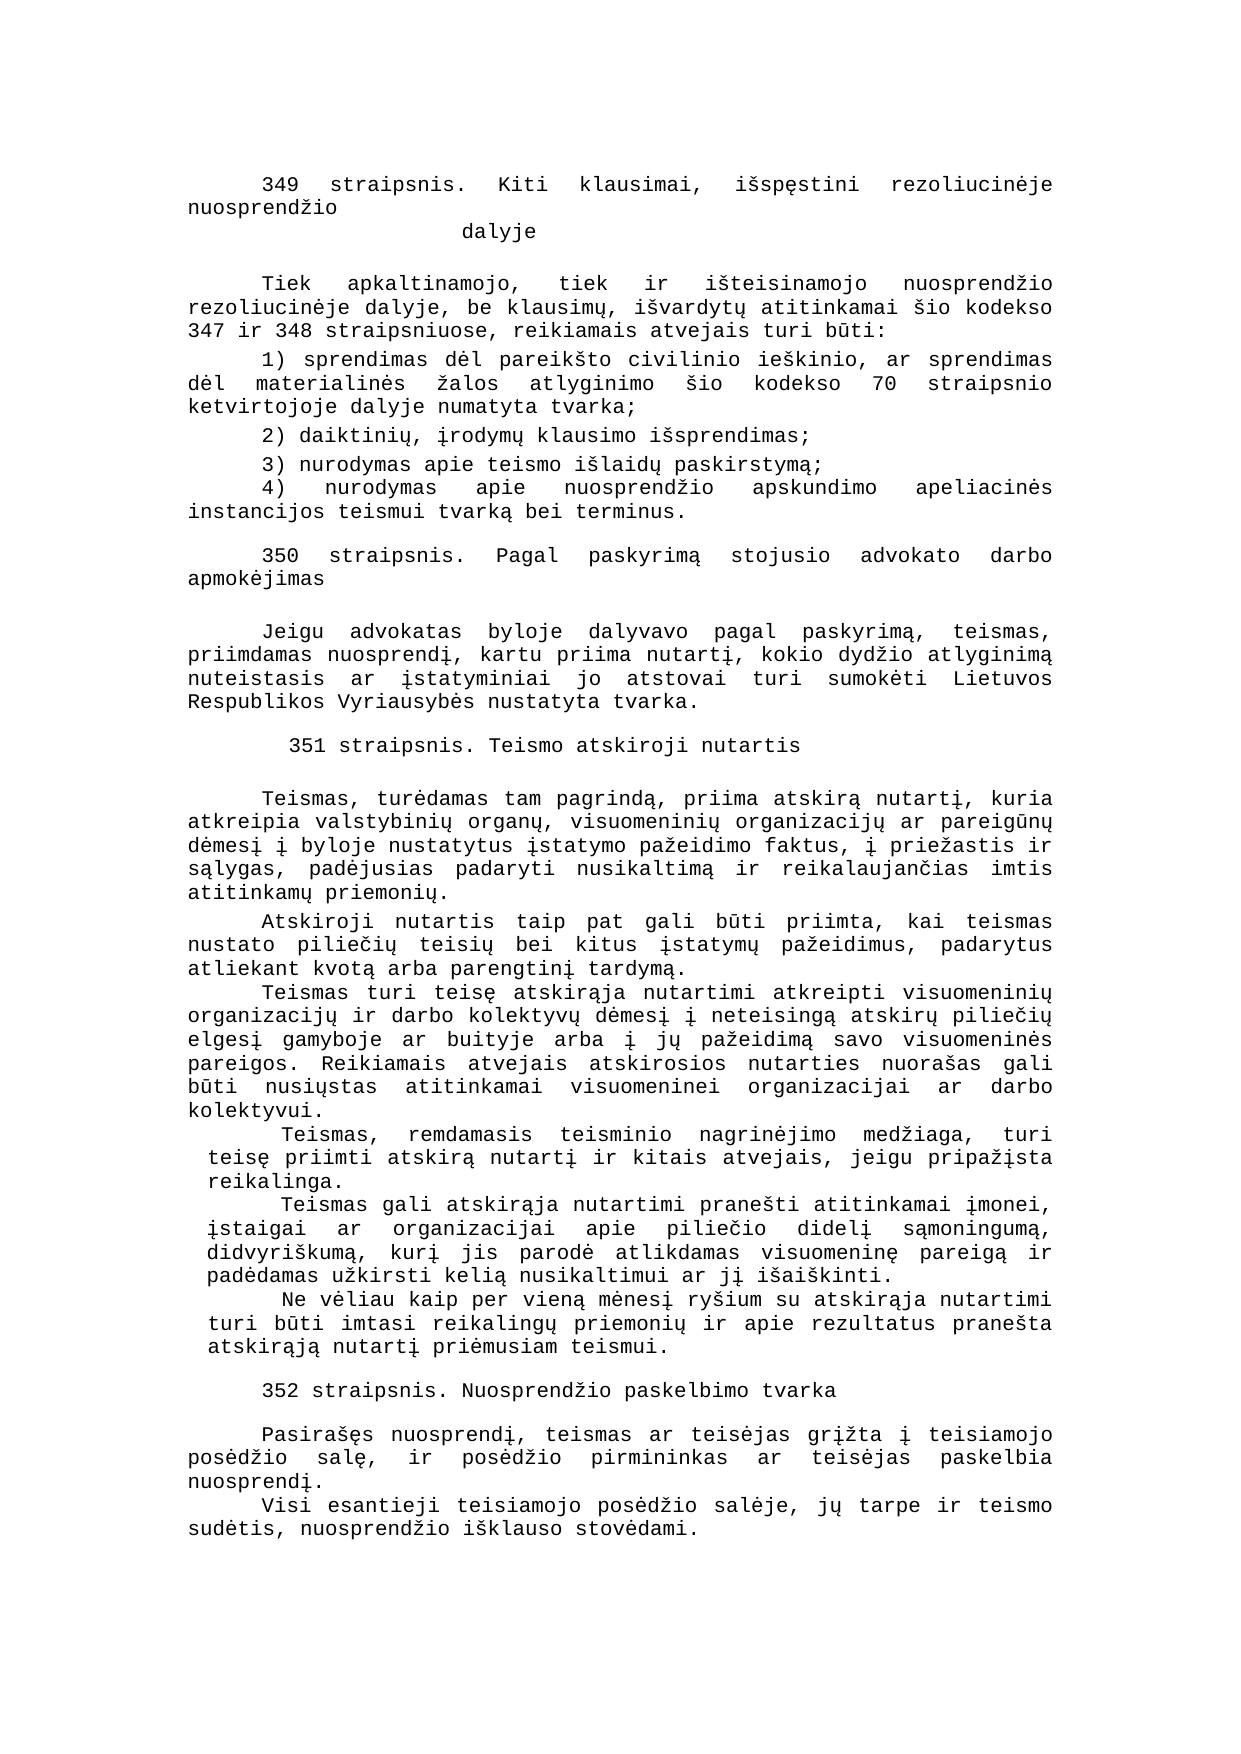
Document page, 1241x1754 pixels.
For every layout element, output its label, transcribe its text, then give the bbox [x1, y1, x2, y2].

text Ne vėliau kaip per vieną mėnesį ryšium su atskirąja nutartimi turi būti imtasi reikalingų priemonių ir apie rezultatus pranešta atskirąją nutartį priėmusiam teismui. [207, 1289, 1053, 1360]
text Teismas turi teisę atskirąja nutartimi atkreipti visuomeninių organizacijų ir darbo kolektyvų dėmesį į neteisingą atskirų piliečių elgesį gamyboje ar buityje arba į jų pažeidimą savo visuomeninės pareigos. Reikiamais atvejais atskirosios nutarties nuorašas gali būti nusiųstas atitinkamai visuomeninei organizacijai ar darbo kolektyvui. [187, 982, 1053, 1123]
text 4) nurodymas apie nuosprendžio apskundimo apeliacinės instancijos teismui tvarką bei terminus. [187, 477, 1053, 525]
text Pasirašęs nuosprendį, teismas ar teisėjas grįžta į teisiamojo posėdžio salę, ir posėdžio pirmininkas ar teisėjas paskelbia nuosprendį. [187, 1424, 1053, 1494]
text 349 straipsnis. Kiti klausimai, išspęstini rezoliucinėje nuosprendžio [187, 174, 1053, 221]
text Jeigu advokatas byloje dalyvavo pagal paskyrimą, teismas, priimdamas nuosprendį, kartu priima nutartį, kokio dydžio atlyginimą nuteistasis ar įstatyminiai jo atstovai turi sumokėti Lietuvos Respublikos Vyriausybės nustatyta tvarka. [187, 621, 1053, 715]
text Teismas gali atskirąja nutartimi pranešti atitinkamai įmonei, įstaigai ar organizacijai apie piliečio didelį sąmoningumą, didvyriškumą, kurį jis parodė atlikdamas visuomeninę pareigą ir padėdamas užkirsti kelią nusikaltimui ar jį išaiškinti. [206, 1194, 1053, 1289]
text Visi esantieji teisiamojo posėdžio salėje, jų tarpe ir teismo sudėtis, nuosprendžio išklauso stovėdami. [187, 1494, 1053, 1542]
text 352 straipsnis. Nuosprendžio paskelbimo tvarka [187, 1380, 1053, 1404]
text Tiek apkaltinamojo, tiek ir išteisinamojo nuosprendžio rezoliucinėje dalyje, be klausimų, išvardytų atitinkamai šio kodekso 347 ir 348 straipsniuose, reikiamais atvejais turi būti: [187, 273, 1053, 344]
text 2) daiktinių, įrodymų klausimo išsprendimas; [187, 425, 1053, 449]
text 1) sprendimas dėl pareikšto civilinio ieškinio, ar sprendimas dėl materialinės žalos atlyginimo šio kodekso 70 straipsnio ketvirtojoje dalyje numatyta tvarka; [187, 349, 1053, 420]
text 3) nurodymas apie teismo išlaidų paskirstymą; [187, 454, 1053, 477]
text dalyje [187, 221, 1053, 244]
text 351 straipsnis. Teismo atskiroji nutartis [214, 735, 1053, 759]
text Atskiroji nutartis taip pat gali būti priimta, kai teismas nustato piliečių teisių bei kitus įstatymų pažeidimus, padarytus atliekant kvotą arba parengtinį tardymą. [187, 911, 1053, 982]
text Teismas, turėdamas tam pagrindą, priima atskirą nutartį, kuria atkreipia valstybinių organų, visuomeninių organizacijų ar pareigūnų dėmesį į byloje nustatytus įstatymo pažeidimo faktus, į priežastis ir sąlygas, padėjusias padaryti nusikaltimą ir reikalaujančias imtis atitinkamų priemonių. [187, 787, 1053, 906]
text 350 straipsnis. Pagal paskyrimą stojusio advokato darbo apmokėjimas [187, 545, 1053, 592]
text Teismas, remdamasis teisminio nagrinėjimo medžiaga, turi teisę priimti atskirą nutartį ir kitais atvejais, jeigu pripažįsta reikalinga. [207, 1123, 1053, 1194]
